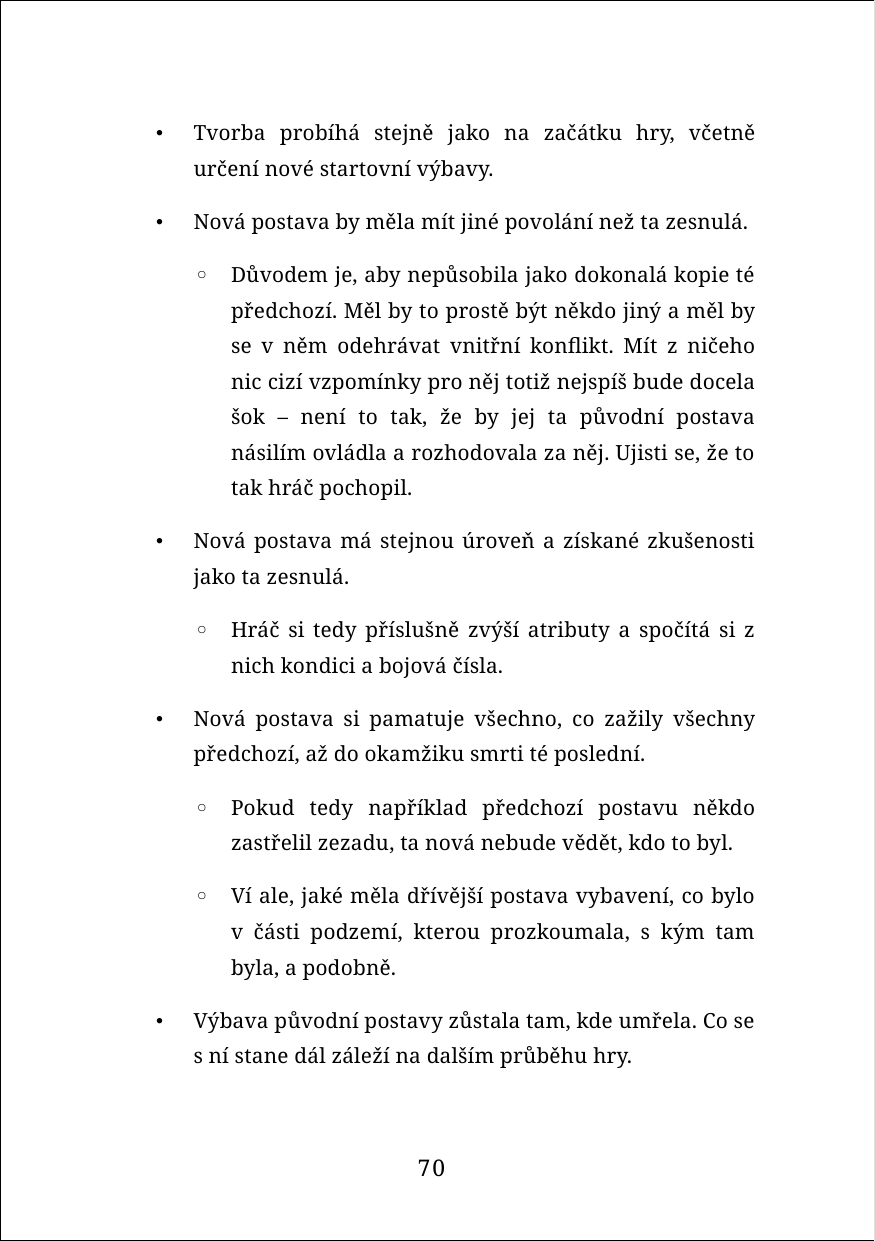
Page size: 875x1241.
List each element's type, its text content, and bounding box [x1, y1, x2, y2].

list Hráč si tedy příslušně zvýší atributy a spočítá si z nich kondici a bojová čísla. [193, 615, 756, 679]
list Ví ale, jaké měla dřívější postava vybavení, co bylo v části podzemí, kterou prozkoumala, s kým tam byla, a podobně. [193, 882, 756, 981]
list Nová postava si pamatuje všechno, co zažily všechny předchozí, až do okamžiku smrti té poslední. [156, 704, 756, 768]
list Pokud tedy například předchozí postavu někdo zastřelil zezadu, ta nová nebude vědět, kdo to byl. [193, 793, 756, 857]
list Důvodem je, aby nepůsobila jako dokonalá kopie té předchozí. Měl by to prostě být někdo jiný a měl by se v něm odehrávat vnitřní konflikt. Mít z ničeho nic cizí vzpomínky pro něj totiž nejspíš bude docela šok – není to tak, že by jej ta původní postava násilím ovládla a rozhodovala za něj. Ujisti se, že to tak hráč pochopil. [193, 260, 756, 502]
list Tvorba probíhá stejně jako na začátku hry, včetně určení nové startovní výbavy. [156, 118, 756, 182]
list Nová postava by měla mít jiné povolání než ta zesnulá. [156, 207, 756, 235]
list Výbava původní postavy zůstala tam, kde umřela. Co se s ní stane dál záleží na dalším průběhu hry. [156, 1006, 756, 1070]
list Nová postava má stejnou úroveň a získané zkušenosti jako ta zesnulá. [156, 527, 756, 591]
